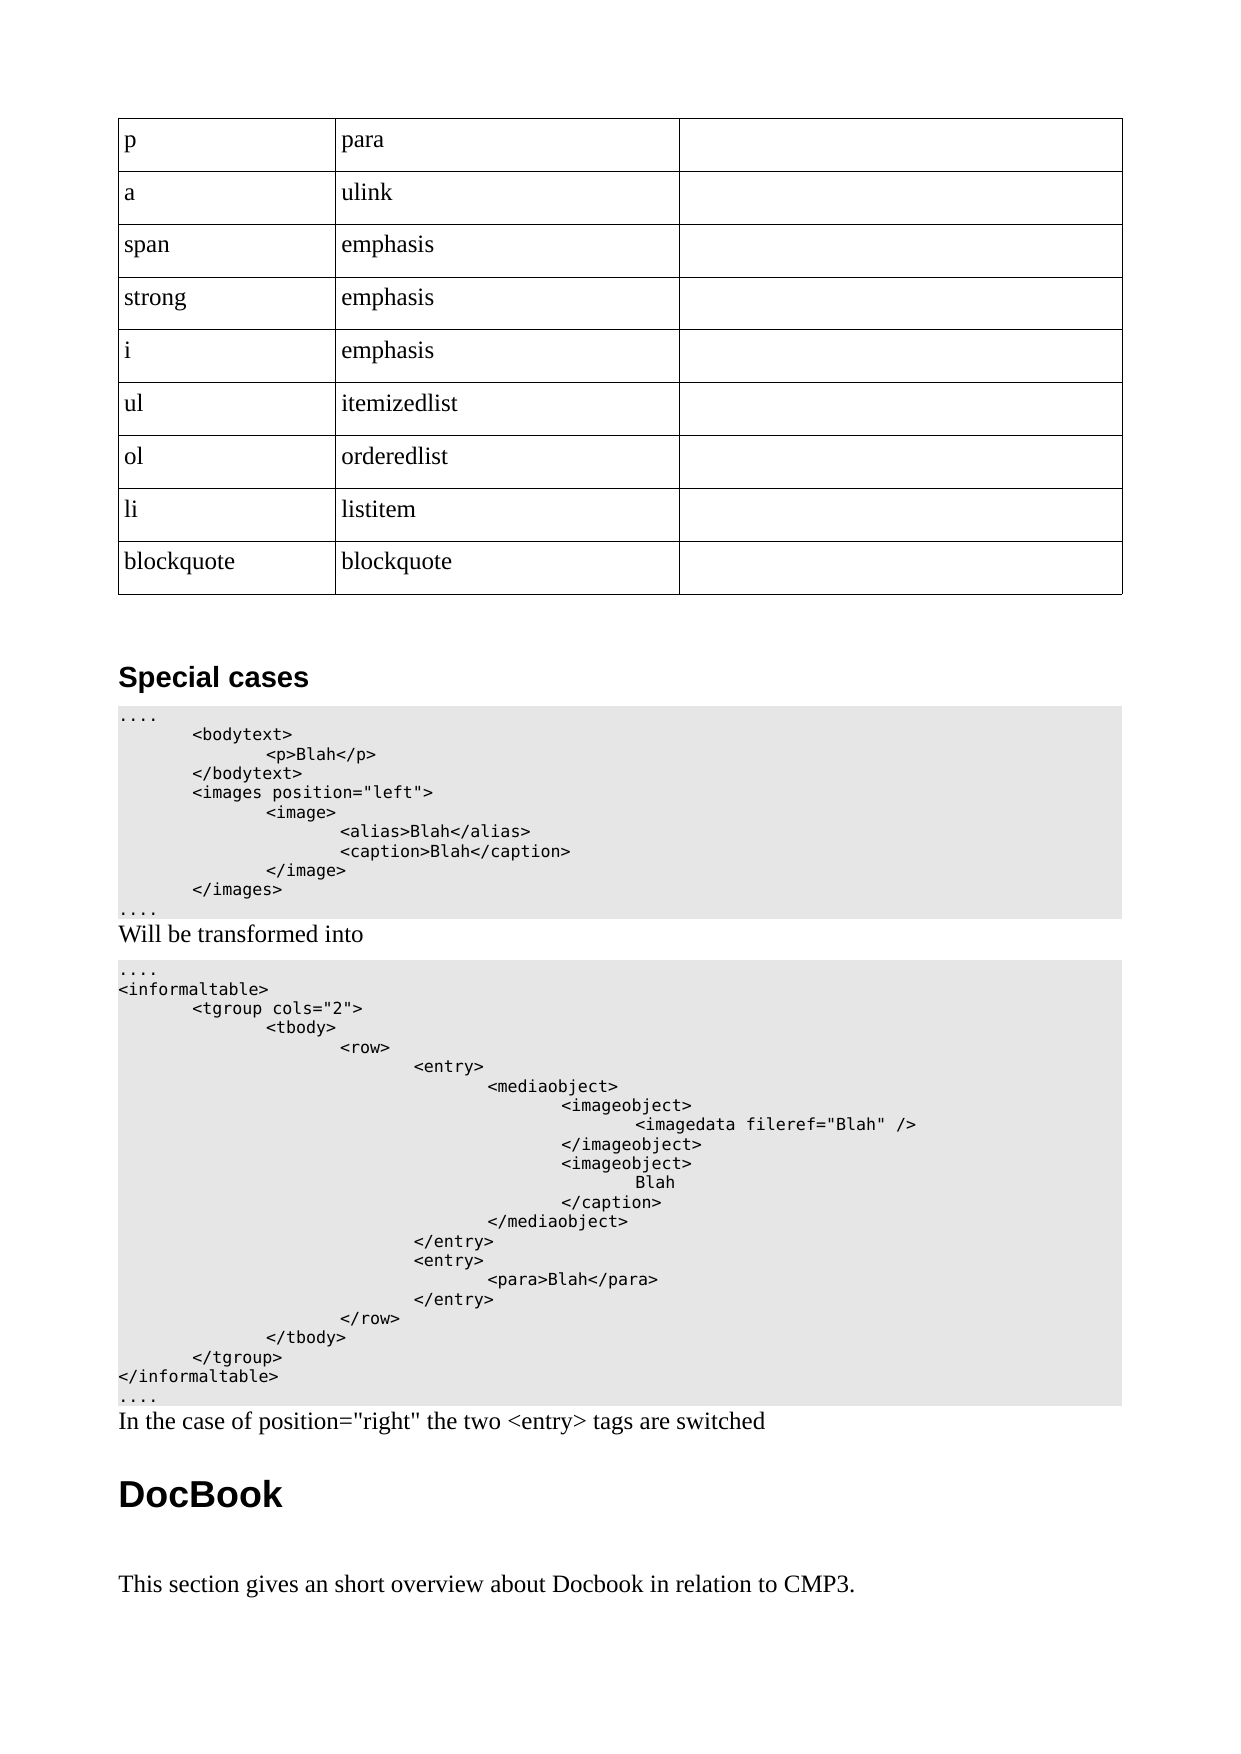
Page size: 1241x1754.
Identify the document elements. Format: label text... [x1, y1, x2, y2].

text .... [118, 960, 1122, 979]
table_cell a [119, 172, 335, 224]
text Blah [118, 1173, 1122, 1193]
table_cell li [119, 489, 335, 541]
table_cell [680, 172, 1122, 224]
table_cell p [119, 119, 335, 171]
text .... [118, 899, 1122, 919]
table_cell emphasis [336, 278, 679, 329]
subtitle Special cases [118, 660, 1122, 693]
table_cell ol [119, 436, 335, 488]
text This section gives an short overview about Docbook in relation to CMP3. [118, 1569, 1122, 1598]
text <entry> [118, 1057, 1122, 1076]
text </imageobject> [118, 1134, 1122, 1154]
table_cell emphasis [336, 330, 679, 382]
table_cell span [119, 225, 335, 277]
table_cell [680, 330, 1122, 382]
table_cell ulink [336, 172, 679, 224]
text </row> [118, 1309, 1122, 1328]
text </informaltable> [118, 1367, 1122, 1386]
text .... [118, 1386, 1122, 1406]
text <p>Blah</p> [118, 744, 1122, 764]
table_cell itemizedlist [336, 383, 679, 435]
text </image> [118, 861, 1122, 880]
table_cell [680, 119, 1122, 171]
table_cell [680, 489, 1122, 541]
table_cell ul [119, 383, 335, 435]
text Will be transformed into [118, 919, 1122, 948]
table_cell blockquote [119, 542, 335, 593]
text </caption> [118, 1193, 1122, 1212]
text </tbody> [118, 1328, 1122, 1348]
table_cell strong [119, 278, 335, 329]
table_cell blockquote [336, 542, 679, 593]
text <informaltable> [118, 979, 1122, 999]
text .... [118, 706, 1122, 725]
table_cell [680, 278, 1122, 329]
text <imagedata fileref="Blah" /> [118, 1115, 1122, 1134]
table_cell para [336, 119, 679, 171]
text <alias>Blah</alias> [118, 822, 1122, 841]
text <image> [118, 803, 1122, 822]
text <row> [118, 1038, 1122, 1057]
text </entry> [118, 1231, 1122, 1251]
text In the case of position="right" the two <entry> tags are switched [118, 1406, 1122, 1434]
subtitle DocBook [118, 1472, 1122, 1515]
text <tbody> [118, 1018, 1122, 1038]
text </images> [118, 880, 1122, 899]
table_cell [680, 436, 1122, 488]
text <imageobject> [118, 1096, 1122, 1115]
table_cell listitem [336, 489, 679, 541]
table_cell i [119, 330, 335, 382]
text </mediaobject> [118, 1212, 1122, 1231]
text <bodytext> [118, 725, 1122, 744]
table_cell [680, 542, 1122, 593]
text <images position="left"> [118, 783, 1122, 803]
text <mediaobject> [118, 1076, 1122, 1096]
text </tgroup> [118, 1348, 1122, 1367]
text <para>Blah</para> [118, 1270, 1122, 1289]
text </bodytext> [118, 764, 1122, 783]
table_cell [680, 383, 1122, 435]
text </entry> [118, 1289, 1122, 1309]
text <entry> [118, 1251, 1122, 1270]
table_cell emphasis [336, 225, 679, 277]
table_cell orderedlist [336, 436, 679, 488]
text <caption>Blah</caption> [118, 841, 1122, 861]
text <imageobject> [118, 1154, 1122, 1173]
text <tgroup cols="2"> [118, 999, 1122, 1018]
table_cell [680, 225, 1122, 277]
